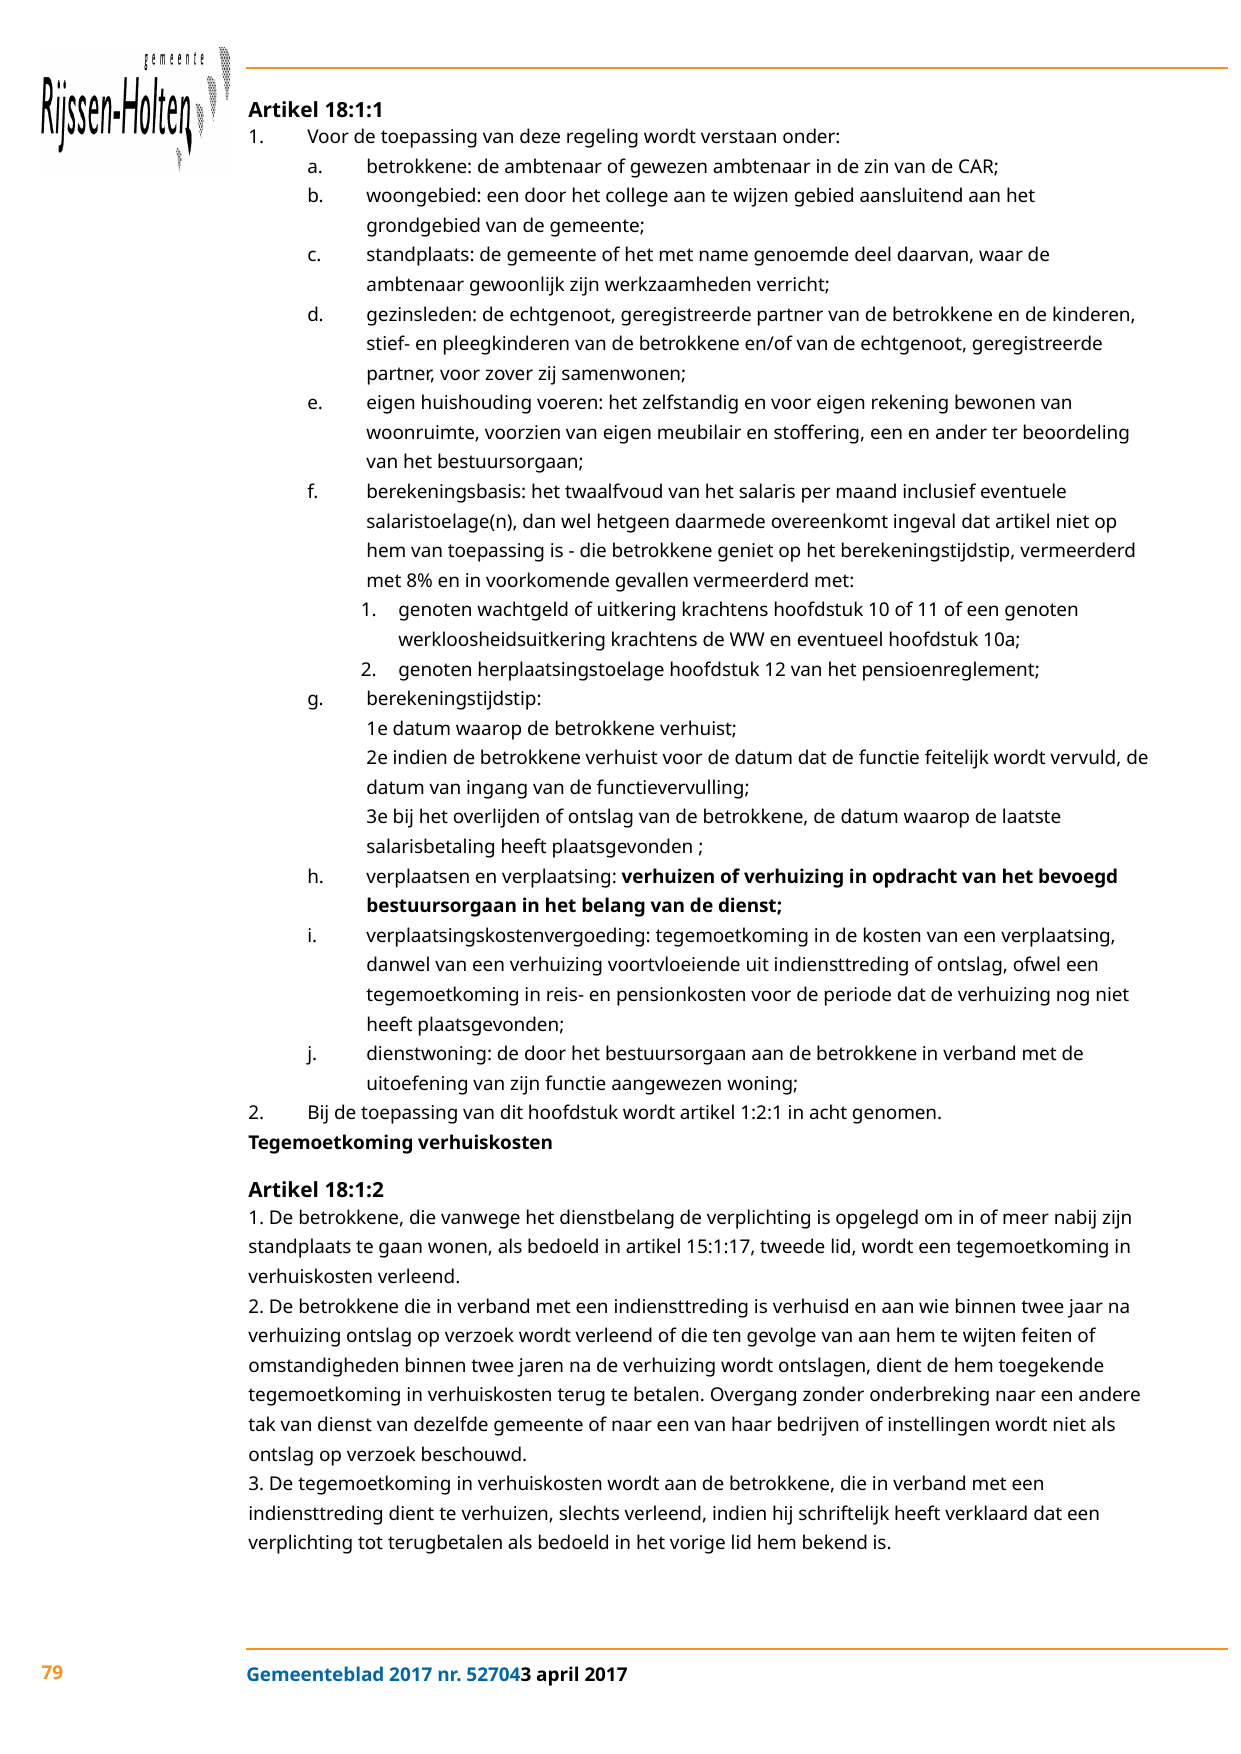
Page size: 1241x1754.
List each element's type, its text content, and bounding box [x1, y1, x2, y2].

picture [41, 47, 231, 172]
list berekeningsbasis: het twaalfvoud van het salaris per maand inclusief eventuele salaristoelage(n), dan wel hetgeen daarmede overeenkomt ingeval dat artikel niet op hem van toepassing is - die betrokkene geniet op het berekeningstijdstip, vermeerderd met 8% en in voorkomende gevallen vermeerderd met: [307, 478, 1152, 593]
list betrokkene: de ambtenaar of gewezen ambtenaar in de zin van de CAR; [307, 153, 1152, 178]
list 2e indien de betrokkene verhuist voor de datum dat de functie feitelijk wordt vervuld, de datum van ingang van de functievervulling; [307, 744, 1152, 800]
text 3. De tegemoetkoming in verhuiskosten wordt aan de betrokkene, die in verband met een indiensttreding dient te verhuizen, slechts verleend, indien hij schriftelijk heeft verklaard dat een verplichting tot terugbetalen als bedoeld in het vorige lid hem bekend is. [248, 1470, 1152, 1555]
list standplaats: de gemeente of het met name genoemde deel daarvan, waar de ambtenaar gewoonlijk zijn werkzaamheden verricht; [307, 242, 1152, 297]
text 2. De betrokkene die in verband met een indiensttreding is verhuisd en aan wie binnen twee jaar na verhuizing ontslag op verzoek wordt verleend of die ten gevolge van aan hem te wijten feiten of omstandigheden binnen twee jaren na de verhuizing wordt ontslagen, dient de hem toegekende tegemoetkoming in verhuiskosten terug te betalen. Overgang zonder onderbreking naar een andere tak van dienst van dezelfde gemeente of naar een van haar bedrijven of instellingen wordt niet als ontslag op verzoek beschouwd. [248, 1293, 1152, 1466]
text Tegemoetkoming verhuiskosten [248, 1129, 1152, 1155]
list dienstwoning: de door het bestuursorgaan aan de betrokkene in verband met de uitoefening van zijn functie aangewezen woning; [307, 1040, 1152, 1096]
list 1e datum waarop de betrokkene verhuist; [307, 715, 1152, 741]
list Voor de toepassing van deze regeling wordt verstaan onder: [248, 123, 1152, 149]
list woongebied: een door het college aan te wijzen gebied aansluitend aan het grondgebied van de gemeente; [307, 182, 1152, 238]
list verplaatsen en verplaatsing: verhuizen of verhuizing in opdracht van het bevoegd bestuursorgaan in het belang van de dienst; [307, 863, 1152, 918]
list genoten wachtgeld of uitkering krachtens hoofdstuk 10 of 11 of een genoten werkloosheidsuitkering krachtens de WW en eventueel hoofdstuk 10a; [361, 597, 1152, 652]
list genoten herplaatsingstoelage hoofdstuk 12 van het pensioenreglement; [361, 656, 1152, 681]
list gezinsleden: de echtgenoot, geregistreerde partner van de betrokkene en de kinderen, stief- en pleegkinderen van de betrokkene en/of van de echtgenoot, geregistreerde partner, voor zover zij samenwonen; [307, 301, 1152, 386]
list Bij de toepassing van dit hoofdstuk wordt artikel 1:2:1 in acht genomen. [248, 1099, 1152, 1125]
text Artikel 18:1:1 [248, 95, 1152, 123]
list berekeningstijdstip: [307, 685, 1152, 711]
list 3e bij het overlijden of ontslag van de betrokkene, de datum waarop de laatste salarisbetaling heeft plaatsgevonden ; [307, 804, 1152, 859]
list eigen huishouding voeren: het zelfstandig en voor eigen rekening bewonen van woonruimte, voorzien van eigen meubilair en stoffering, een en ander ter beoordeling van het bestuursorgaan; [307, 389, 1152, 474]
text 1. De betrokkene, die vanwege het dienstbelang de verplichting is opgelegd om in of meer nabij zijn standplaats te gaan wonen, als bedoeld in artikel 15:1:17, tweede lid, wordt een tegemoetkoming in verhuiskosten verleend. [248, 1204, 1152, 1289]
list verplaatsingskostenvergoeding: tegemoetkoming in de kosten van een verplaatsing, danwel van een verhuizing voortvloeiende uit indiensttreding of ontslag, ofwel een tegemoetkoming in reis- en pensionkosten voor de periode dat de verhuizing nog niet heeft plaatsgevonden; [307, 922, 1152, 1036]
text Artikel 18:1:2 [248, 1176, 1152, 1204]
